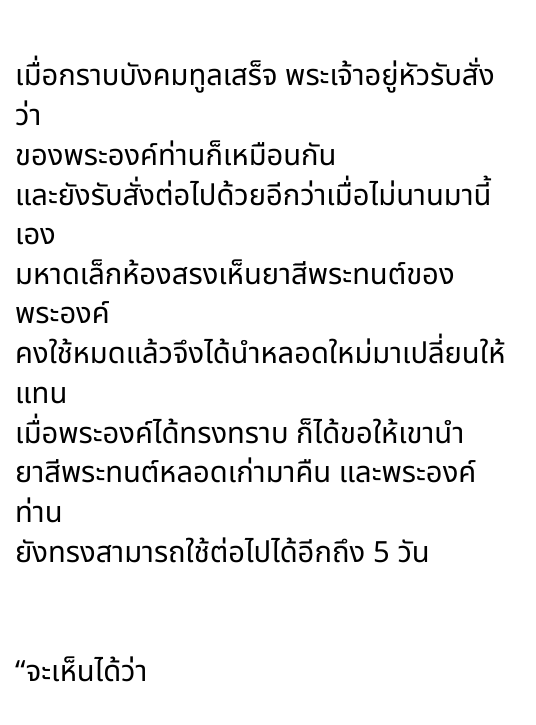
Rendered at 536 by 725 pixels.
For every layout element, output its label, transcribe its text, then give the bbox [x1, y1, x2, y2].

text “จะเห็นได้ว่า [15, 650, 521, 690]
text เมื่อกราบบังคมทูลเสร็จ พระเจ้าอยู่หัวรับสั่งว่า ของพระองค์ท่านก็เหมือนกัน และยังรับสั่งต่อไปด้วยอีกว่าเมื่อไม่นานมานี้เอง มหาดเล็กห้องสรงเห็นยาสีพระทนต์ของพระองค์ คงใช้หมดแล้วจึงได้นำหลอดใหม่มาเปลี่ยนให้แทน เมื่อพระองค์ได้ทรงทราบ ก็ได้ขอให้เขานำ ยาสีพระทนต์หลอดเก่ามาคืน และพระองค์ท่าน ยังทรงสามารถใช้ต่อไปได้อีกถึง 5 วัน [15, 55, 521, 571]
